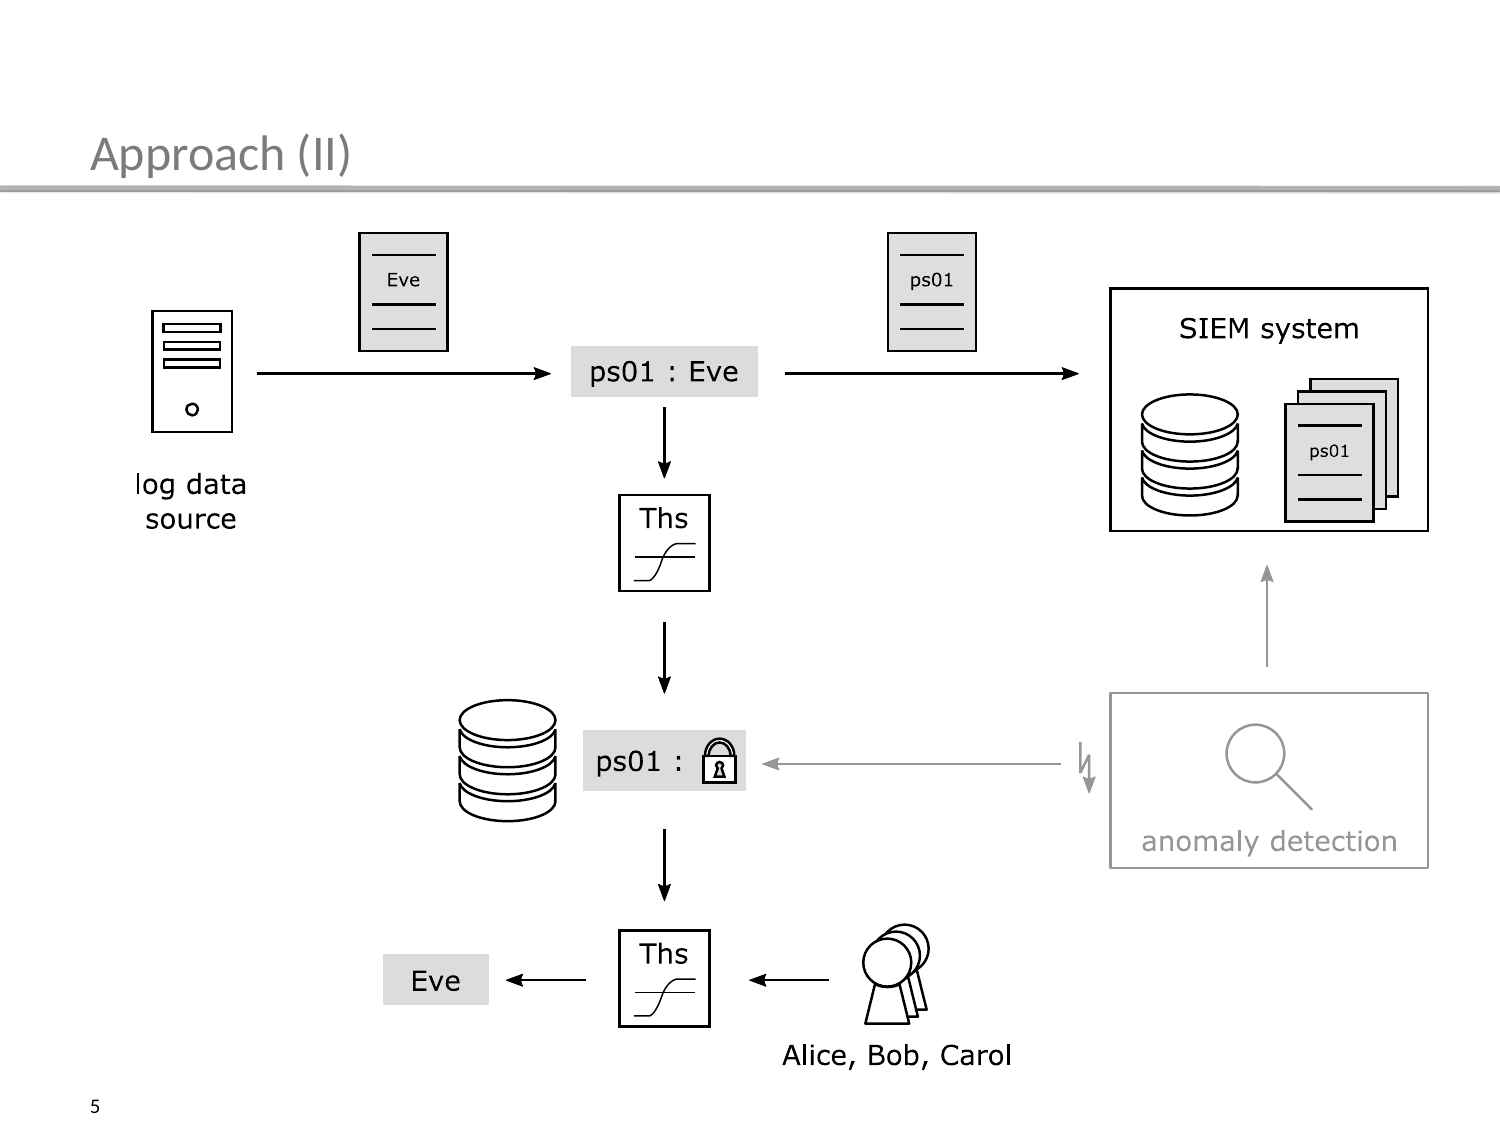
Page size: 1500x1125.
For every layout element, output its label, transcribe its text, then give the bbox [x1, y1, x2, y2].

title Approach (II) [75, 19, 1463, 188]
picture [123, 231, 1431, 1071]
